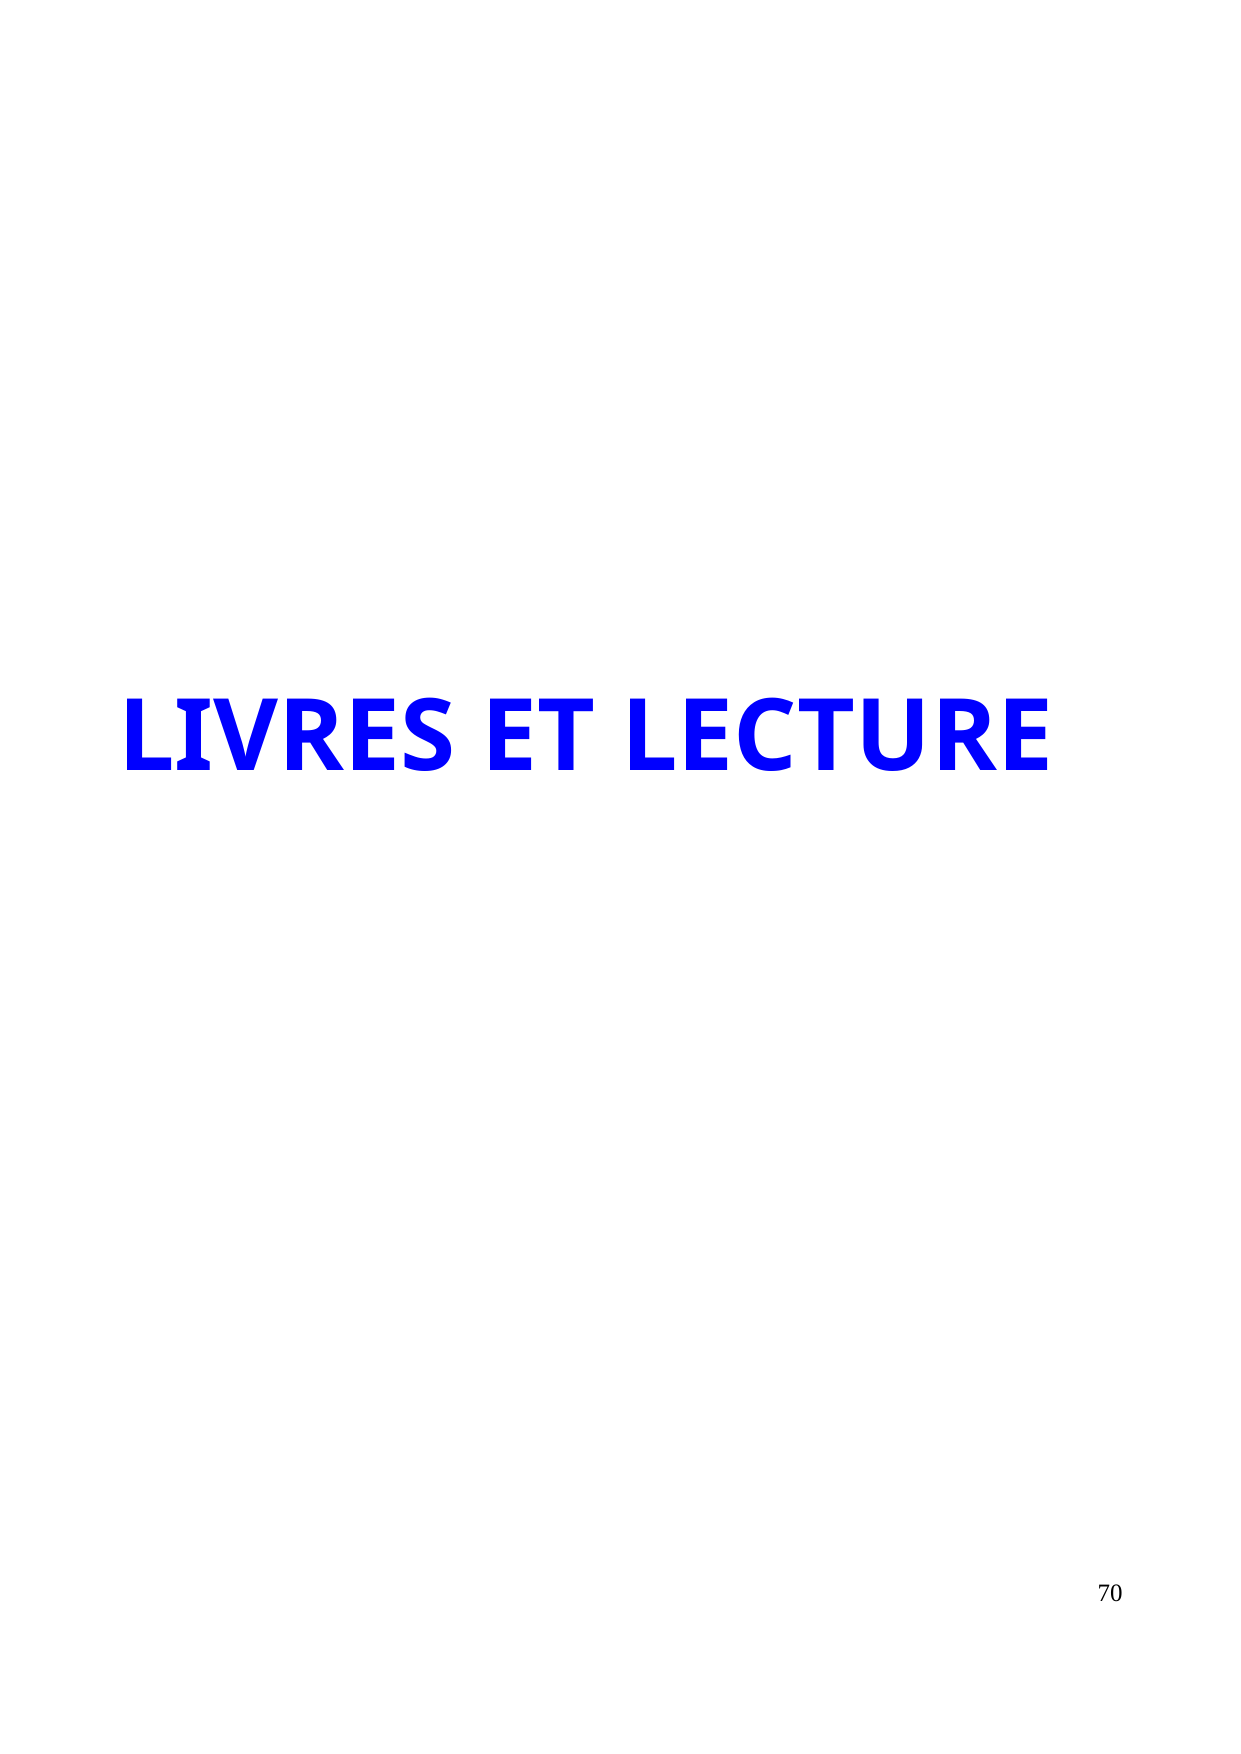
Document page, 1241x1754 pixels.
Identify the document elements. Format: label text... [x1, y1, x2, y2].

subtitle LIVRES ET LECTURE [118, 663, 1122, 799]
